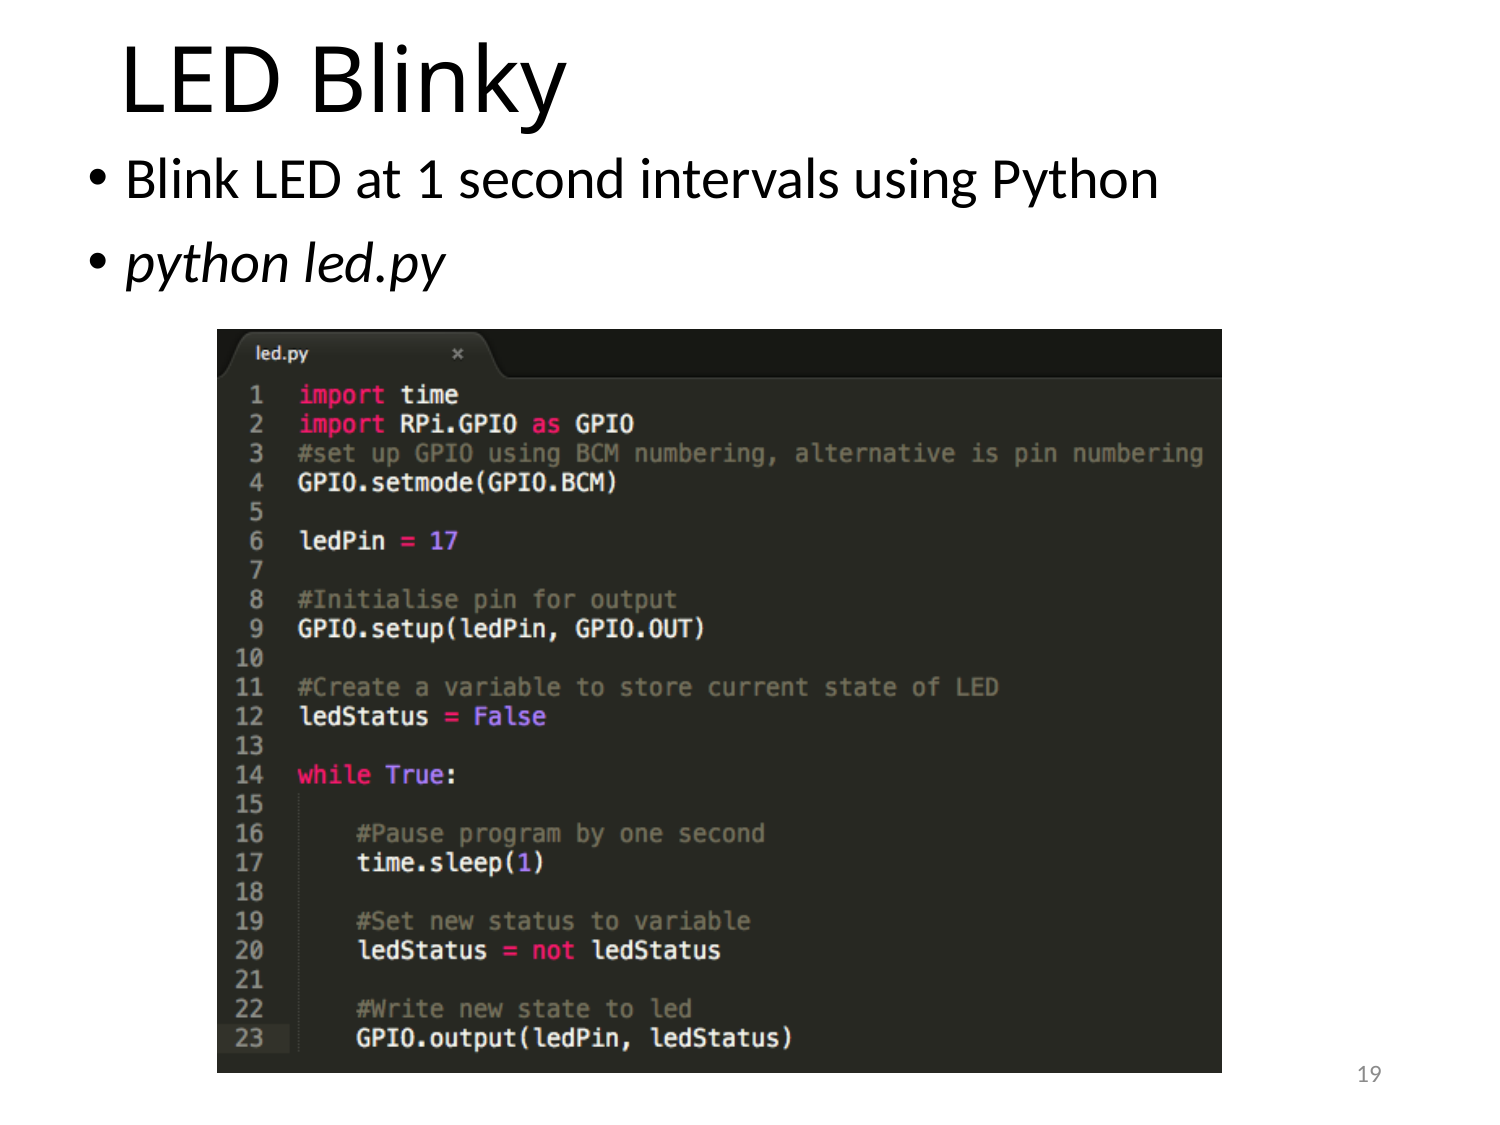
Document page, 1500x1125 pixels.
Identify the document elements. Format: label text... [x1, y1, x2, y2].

picture [217, 329, 1222, 1073]
title LED Blinky [103, 12, 1397, 140]
list Blink LED at 1 second intervals using Python python led.py [72, 140, 1500, 855]
slide_number [1059, 1042, 1397, 1103]
